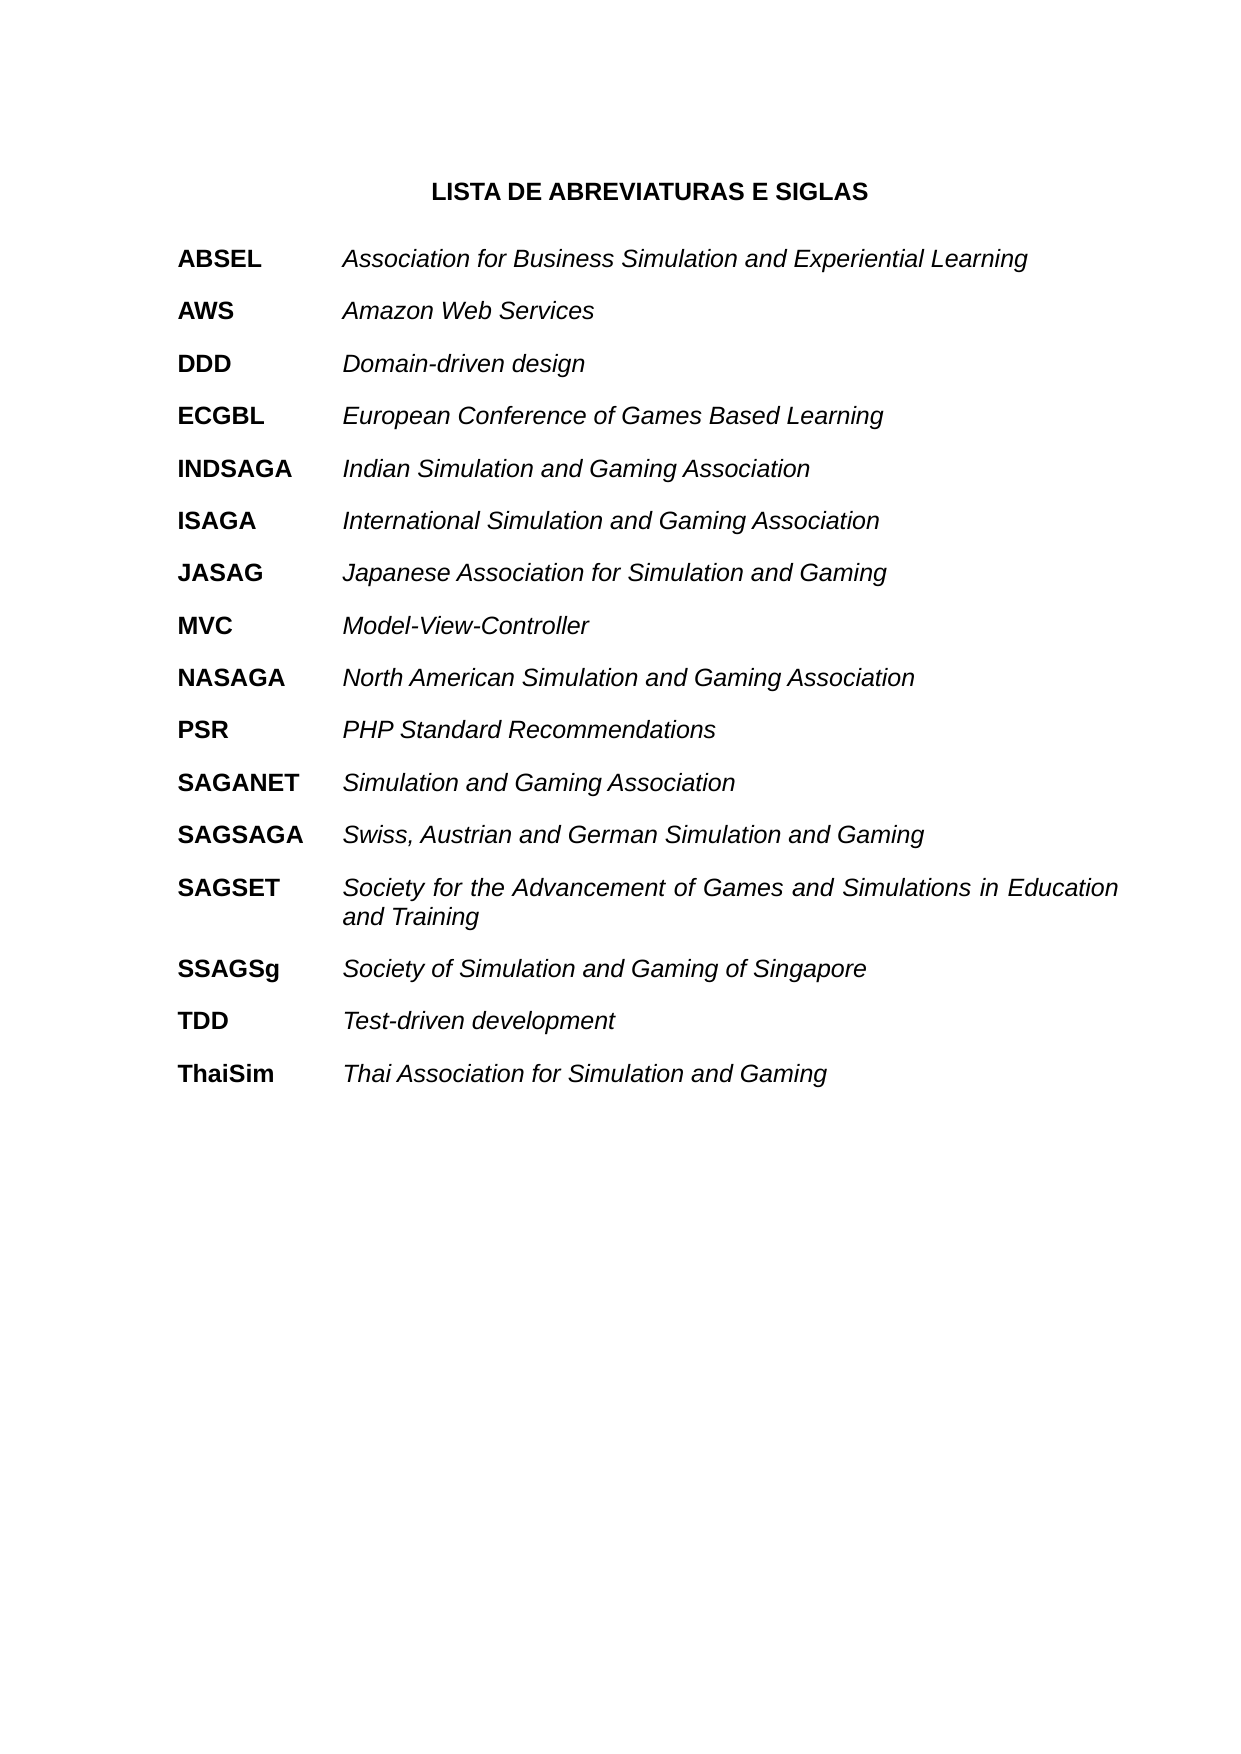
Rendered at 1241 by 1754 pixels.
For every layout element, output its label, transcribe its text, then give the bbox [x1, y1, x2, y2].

table_cell SAGSAGA [177, 797, 342, 849]
table_cell SSAGSg [177, 930, 342, 983]
table_cell Simulation and Gaming Association [342, 744, 1122, 797]
table_header ABSEL [177, 220, 342, 273]
table_cell DDD [177, 325, 342, 377]
table_cell Society of Simulation and Gaming of Singapore [342, 930, 1122, 983]
table_header Association for Business Simulation and Experiential Learning [342, 220, 1122, 273]
table_cell PSR [177, 692, 342, 744]
table_cell Amazon Web Services [342, 273, 1122, 325]
table_cell Indian Simulation and Gaming Association [342, 430, 1122, 482]
table_cell MVC [177, 587, 342, 639]
table_cell NASAGA [177, 640, 342, 692]
table_cell ECGBL [177, 378, 342, 430]
table_cell PHP Standard Recommendations [342, 692, 1122, 744]
table_cell Swiss, Austrian and German Simulation and Gaming [342, 797, 1122, 849]
table_cell International Simulation and Gaming Association [342, 482, 1122, 535]
table_cell Thai Association for Simulation and Gaming [342, 1035, 1122, 1087]
table_cell Japanese Association for Simulation and Gaming [342, 535, 1122, 587]
table_cell Model-View-Controller [342, 587, 1122, 639]
table_cell North American Simulation and Gaming Association [342, 640, 1122, 692]
table_cell European Conference of Games Based Learning [342, 378, 1122, 430]
table_cell AWS [177, 273, 342, 325]
table_cell ThaiSim [177, 1035, 342, 1087]
text LISTA DE ABREVIATURAS E SIGLAS [177, 177, 1122, 206]
table_cell SAGSET [177, 849, 342, 930]
table_cell SAGANET [177, 744, 342, 797]
table_cell ISAGA [177, 482, 342, 535]
table_cell Domain-driven design [342, 325, 1122, 377]
table_cell INDSAGA [177, 430, 342, 482]
table_cell JASAG [177, 535, 342, 587]
table_cell Society for the Advancement of Games and Simulations in Education and Training [342, 849, 1122, 930]
table_cell TDD [177, 983, 342, 1035]
table_cell Test-driven development [342, 983, 1122, 1035]
